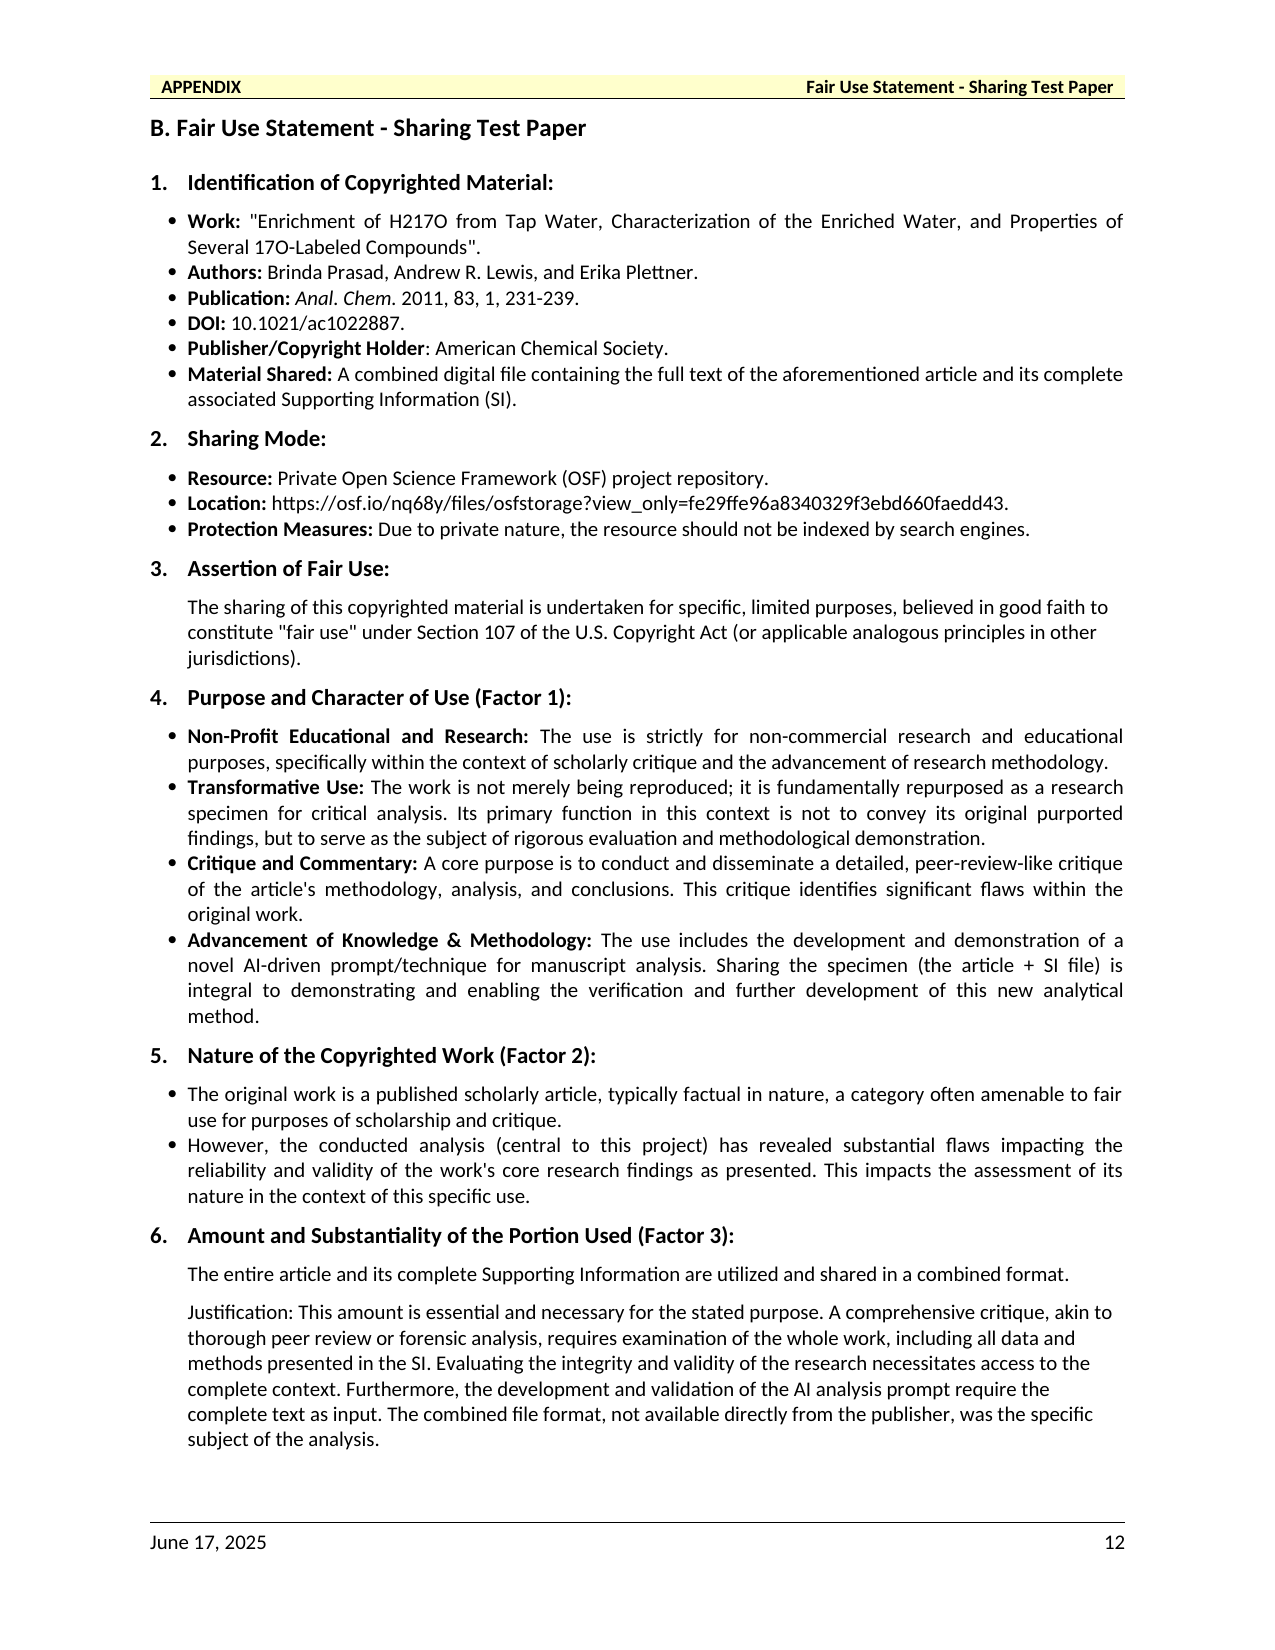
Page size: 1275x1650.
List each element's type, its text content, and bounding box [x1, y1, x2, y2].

list Work: "Enrichment of H217O from Tap Water, Characterization of the Enriched Water, and Properties of Several 17O-Labeled Compounds". [169, 208, 1125, 259]
subtitle Nature of the Copyrighted Work (Factor 2): [150, 1041, 1125, 1069]
list Publication: Anal. Chem. 2011, 83, 1, 231-239. [169, 285, 1125, 310]
text The sharing of this copyrighted material is undertaken for specific, limited purposes, believed in good faith to constitute "fair use" under Section 107 of the U.S. Copyright Act (or applicable analogous principles in other jurisdictions). [187, 594, 1125, 670]
subtitle Sharing Mode: [150, 424, 1125, 452]
subtitle Fair Use Statement - Sharing Test Paper [150, 112, 1125, 143]
list Resource: Private Open Science Framework (OSF) project repository. [169, 465, 1125, 490]
list Material Shared: A combined digital file containing the full text of the aforementioned article and its complete associated Supporting Information (SI). [169, 361, 1125, 412]
text The entire article and its complete Supporting Information are utilized and shared in a combined format. [187, 1262, 1125, 1287]
list Non-Profit Educational and Research: The use is strictly for non-commercial research and educational purposes, specifically within the context of scholarly critique and the advancement of research methodology. [169, 723, 1125, 774]
list Transformative Use: The work is not merely being reproduced; it is fundamentally repurposed as a research specimen for critical analysis. Its primary function in this context is not to convey its original purported findings, but to serve as the subject of rigorous evaluation and methodological demonstration. [169, 774, 1125, 851]
subtitle Assertion of Fair Use: [150, 554, 1125, 582]
subtitle Identification of Copyrighted Material: [150, 168, 1125, 196]
subtitle Purpose and Character of Use (Factor 1): [150, 683, 1125, 711]
list Critique and Commentary: A core purpose is to conduct and disseminate a detailed, peer-review-like critique of the article's methodology, analysis, and conclusions. This critique identifies significant flaws within the original work. [169, 851, 1125, 927]
list The original work is a published scholarly article, typically factual in nature, a category often amenable to fair use for purposes of scholarship and critique. [169, 1081, 1125, 1132]
list Protection Measures: Due to private nature, the resource should not be indexed by search engines. [169, 516, 1125, 541]
text Justification: This amount is essential and necessary for the stated purpose. A comprehensive critique, akin to thorough peer review or forensic analysis, requires examination of the whole work, including all data and methods presented in the SI. Evaluating the integrity and validity of the research necessitates access to the complete context. Furthermore, the development and validation of the AI analysis prompt require the complete text as input. The combined file format, not available directly from the publisher, was the specific subject of the analysis. [187, 1299, 1125, 1452]
list Location: https://osf.io/nq68y/files/osfstorage?view_only=fe29ffe96a8340329f3ebd660faedd43. [169, 490, 1125, 516]
list Publisher/Copyright Holder: American Chemical Society. [169, 336, 1125, 361]
list Advancement of Knowledge & Methodology: The use includes the development and demonstration of a novel AI-driven prompt/technique for manuscript analysis. Sharing the specimen (the article + SI file) is integral to demonstrating and enabling the verification and further development of this new analytical method. [169, 927, 1125, 1028]
subtitle Amount and Substantiality of the Portion Used (Factor 3): [150, 1221, 1125, 1249]
list DOI: 10.1021/ac1022887. [169, 310, 1125, 336]
list Authors: Brinda Prasad, Andrew R. Lewis, and Erika Plettner. [169, 259, 1125, 285]
list However, the conducted analysis (central to this project) has revealed substantial flaws impacting the reliability and validity of the work's core research findings as presented. This impacts the assessment of its nature in the context of this specific use. [169, 1132, 1125, 1208]
